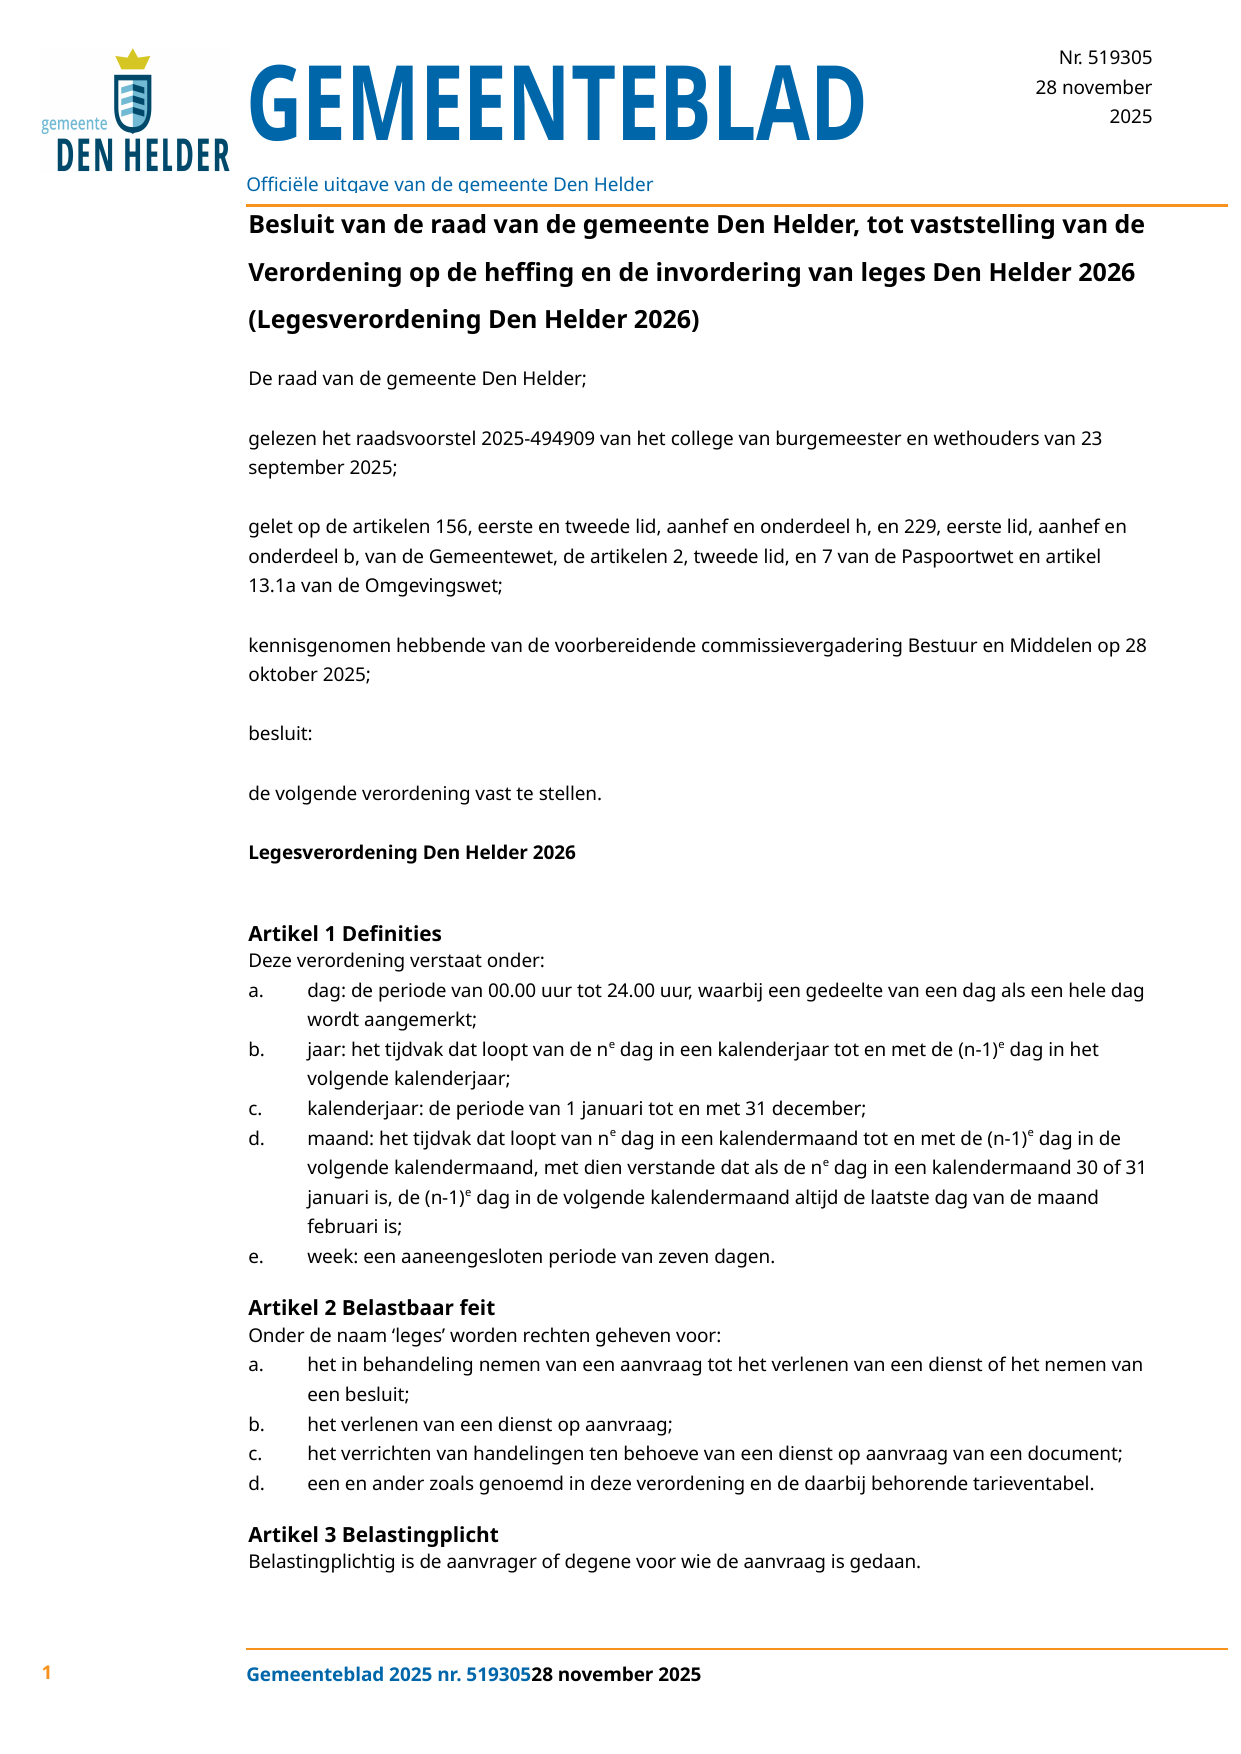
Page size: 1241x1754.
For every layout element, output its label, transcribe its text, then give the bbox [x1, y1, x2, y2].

picture [63, 144, 68, 165]
text Artikel 3 Belastingplicht [248, 1520, 1152, 1549]
list een en ander zoals genoemd in deze verordening en de daarbij behorende tarieventabel. [248, 1470, 1152, 1496]
text Belastingplichtig is de aanvrager of degene voor wie de aanvraag is gedaan. [248, 1549, 1152, 1574]
text Onder de naam ‘leges’ worden rechten geheven voor: [248, 1322, 1152, 1348]
picture [130, 157, 135, 172]
text Artikel 2 Belastbaar feit [248, 1293, 1152, 1322]
text De raad van de gemeente Den Helder; [248, 366, 1152, 391]
list kalenderjaar: de periode van 1 januari tot en met 31 december; [248, 1095, 1152, 1121]
list week: een aaneengesloten periode van zeven dagen. [248, 1243, 1152, 1269]
text Artikel 1 Definities [248, 919, 1152, 947]
list het verrichten van handelingen ten behoeve van een dienst op aanvraag van een document; [248, 1440, 1152, 1466]
picture [41, 47, 231, 172]
picture [220, 160, 224, 172]
list het verlenen van een dienst op aanvraag; [248, 1411, 1152, 1436]
text de volgende verordening vast te stellen. [248, 780, 1152, 805]
text Deze verordening verstaat onder: [248, 947, 1152, 973]
list maand: het tijdvak dat loopt van ne dag in een kalendermaand tot en met de (n-1)e dag in de volgende kalendermaand, met dien verstande dat als de ne dag in een kalendermaand 30 of 31 januari is, de (n-1)e dag in de volgende kalendermaand altijd de laatste dag van de maand februari is; [248, 1125, 1152, 1239]
text Besluit van de raad van de gemeente Den Helder, tot vaststelling van de Verordening op de heffing en de invordering van leges Den Helder 2026 (Legesverordening Den Helder 2026) [248, 207, 1152, 336]
text Legesverordening Den Helder 2026 [248, 839, 1152, 864]
list dag: de periode van 00.00 uur tot 24.00 uur, waarbij een gedeelte van een dag als een hele dag wordt aangemerkt; [248, 977, 1152, 1032]
text gelezen het raadsvoorstel 2025-494909 van het college van burgemeester en wethouders van 23 september 2025; [248, 425, 1152, 480]
picture [182, 144, 187, 165]
text gelet op de artikelen 156, eerste en tweede lid, aanhef en onderdeel h, en 229, eerste lid, aanhef en onderdeel b, van de Gemeentewet, de artikelen 2, tweede lid, en 7 van de Paspoortwet en artikel 13.1a van de Omgevingswet; [248, 513, 1152, 598]
text kennisgenomen hebbende van de voorbereidende commissievergadering Bestuur en Middelen op 28 oktober 2025; [248, 632, 1152, 687]
list jaar: het tijdvak dat loopt van de ne dag in een kalenderjaar tot en met de (n-1)e dag in het volgende kalenderjaar; [248, 1036, 1152, 1091]
list het in behandeling nemen van een aanvraag tot het verlenen van een dienst of het nemen van een besluit; [248, 1352, 1152, 1407]
text besluit: [248, 721, 1152, 746]
picture [100, 154, 106, 172]
